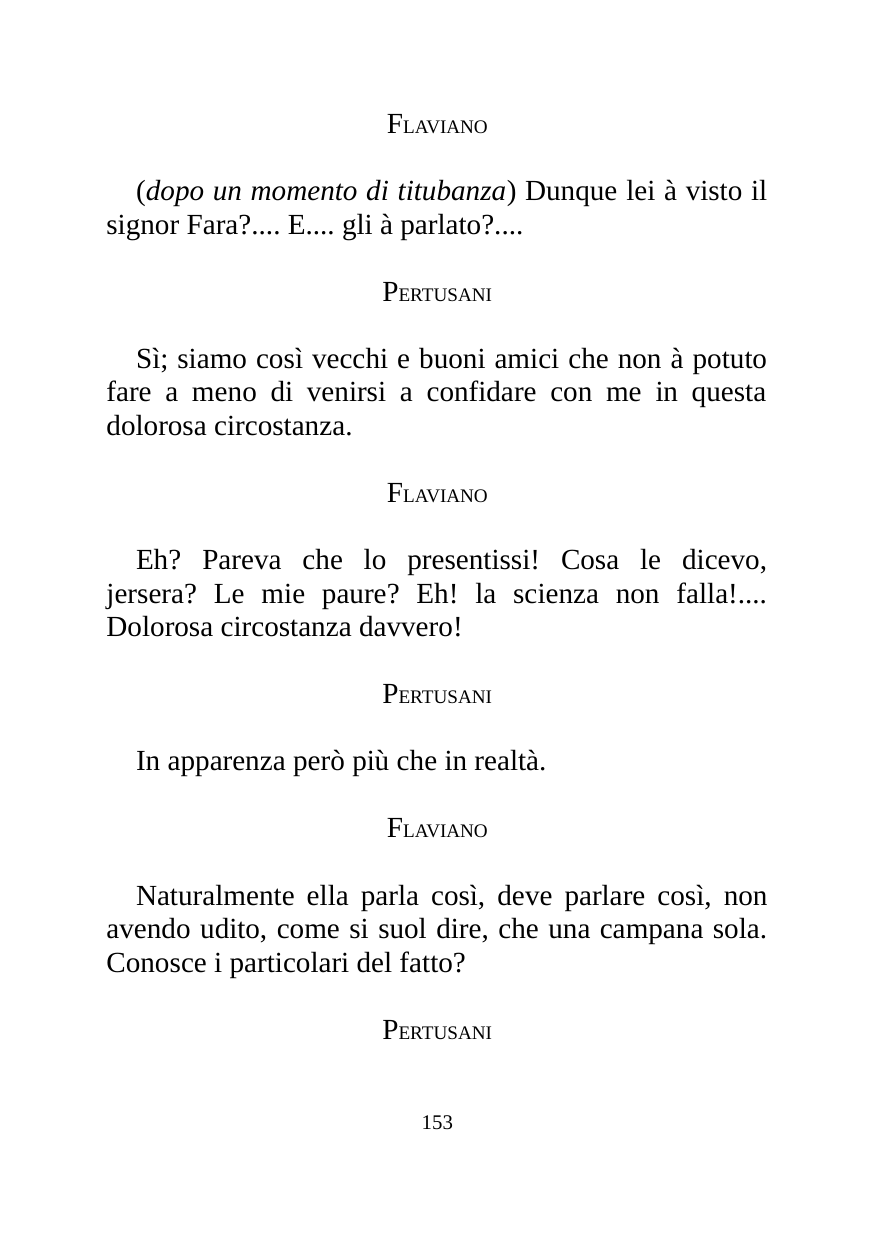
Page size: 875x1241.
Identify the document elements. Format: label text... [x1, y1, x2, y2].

text Eh? Pareva che lo presentissi! Cosa le dicevo, jersera? Le mie paure? Eh! la scienza non falla!.... Dolorosa circostanza davvero! [106, 542, 768, 643]
text (dopo un momento di titubanza) Dunque lei à visto il signor Fara?.... E.... gli à parlato?.... [106, 173, 768, 240]
text Flaviano [106, 811, 768, 844]
text Pertusani [106, 1012, 768, 1045]
text Pertusani [106, 274, 768, 307]
text Pertusani [106, 676, 768, 710]
text Naturalmente ella parla così, deve parlare così, non avendo udito, come si suol dire, che una campana sola. Conosce i particolari del fatto? [106, 878, 768, 978]
text Sì; siamo così vecchi e buoni amici che non à potuto fare a meno di venirsi a confidare con me in questa dolorosa circostanza. [106, 341, 768, 442]
text Flaviano [106, 106, 768, 140]
text Flaviano [106, 475, 768, 509]
text In apparenza però più che in realtà. [106, 743, 768, 777]
